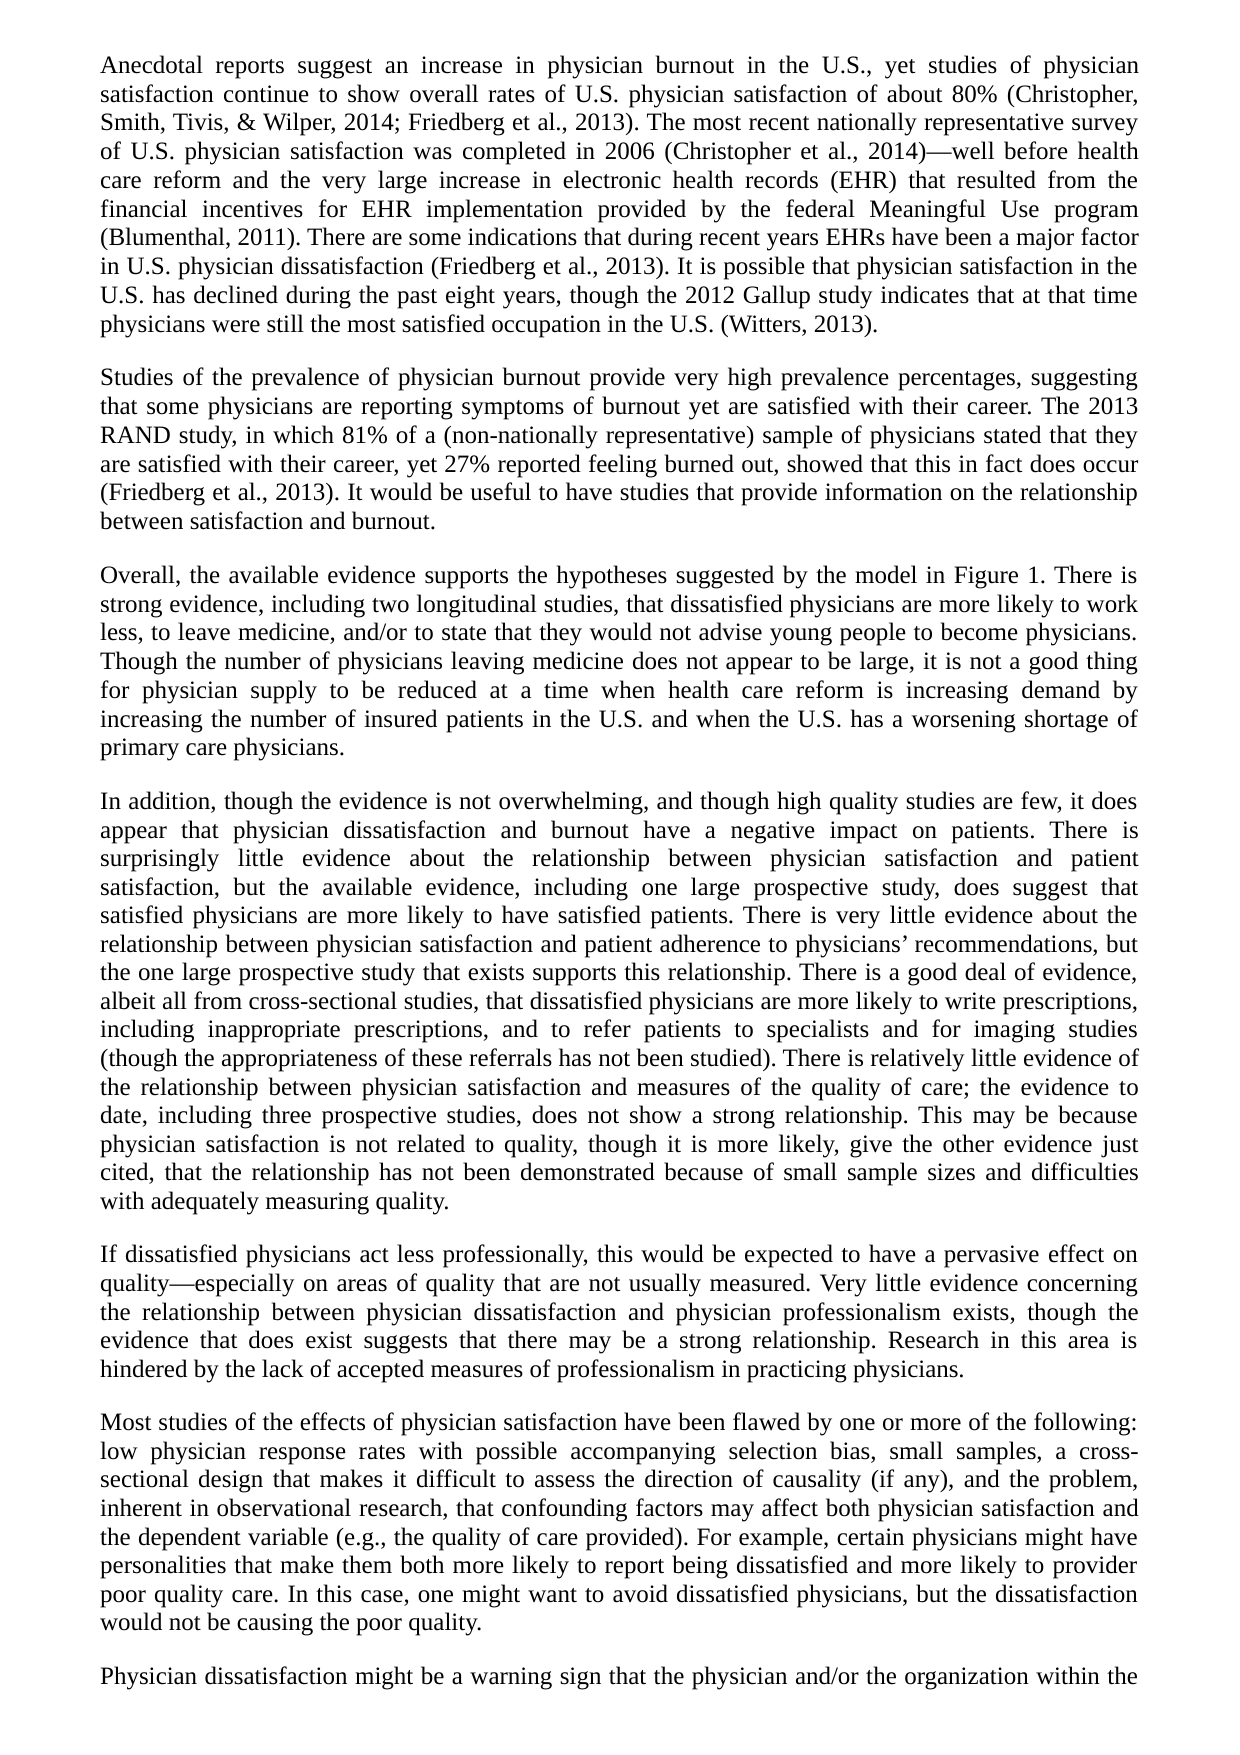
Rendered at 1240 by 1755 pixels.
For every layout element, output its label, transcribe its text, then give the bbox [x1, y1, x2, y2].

text Studies of the prevalence of physician burnout provide very high prevalence percentages, suggesting that some physicians are reporting symptoms of burnout yet are satisfied with their career. The 2013 RAND study, in which 81% of a (non-nationally representative) sample of physicians stated that they are satisfied with their career, yet 27% reported feeling burned out, showed that this in fact does occur (Friedberg et al., 2013). It would be useful to have studies that provide information on the relationship between satisfaction and burnout. [100, 362, 1139, 535]
text In addition, though the evidence is not overwhelming, and though high quality studies are few, it does appear that physician dissatisfaction and burnout have a negative impact on patients. There is surprisingly little evidence about the relationship between physician satisfaction and patient satisfaction, but the available evidence, including one large prospective study, does suggest that satisfied physicians are more likely to have satisfied patients. There is very little evidence about the relationship between physician satisfaction and patient adherence to physicians’ recommendations, but the one large prospective study that exists supports this relationship. There is a good deal of evidence, albeit all from cross-sectional studies, that dissatisfied physicians are more likely to write prescriptions, including inappropriate prescriptions, and to refer patients to specialists and for imaging studies (though the appropriateness of these referrals has not been studied). There is relatively little evidence of the relationship between physician satisfaction and measures of the quality of care; the evidence to date, including three prospective studies, does not show a strong relationship. This may be because physician satisfaction is not related to quality, though it is more likely, give the other evidence just cited, that the relationship has not been demonstrated because of small sample sizes and difficulties with adequately measuring quality. [100, 786, 1139, 1214]
text If dissatisfied physicians act less professionally, this would be expected to have a pervasive effect on quality—especially on areas of quality that are not usually measured. Very little evidence concerning the relationship between physician dissatisfaction and physician professionalism exists, though the evidence that does exist suggests that there may be a strong relationship. Research in this area is hindered by the lack of accepted measures of professionalism in practicing physicians. [100, 1239, 1139, 1382]
text Overall, the available evidence supports the hypotheses suggested by the model in Figure 1. There is strong evidence, including two longitudinal studies, that dissatisfied physicians are more likely to work less, to leave medicine, and/or to state that they would not advise young people to become physicians. Though the number of physicians leaving medicine does not appear to be large, it is not a good thing for physician supply to be reduced at a time when health care reform is increasing demand by increasing the number of insured patients in the U.S. and when the U.S. has a worsening shortage of primary care physicians. [100, 560, 1139, 761]
text Most studies of the effects of physician satisfaction have been flawed by one or more of the following: low physician response rates with possible accompanying selection bias, small samples, a cross-sectional design that makes it difficult to assess the direction of causality (if any), and the problem, inherent in observational research, that confounding factors may affect both physician satisfaction and the dependent variable (e.g., the quality of care provided). For example, certain physicians might have personalities that make them both more likely to report being dissatisfied and more likely to provider poor quality care. In this case, one might want to avoid dissatisfied physicians, but the dissatisfaction would not be causing the poor quality. [100, 1407, 1139, 1636]
text Anecdotal reports suggest an increase in physician burnout in the U.S., yet studies of physician satisfaction continue to show overall rates of U.S. physician satisfaction of about 80% (Christopher, Smith, Tivis, & Wilper, 2014; Friedberg et al., 2013). The most recent nationally representative survey of U.S. physician satisfaction was completed in 2006 (Christopher et al., 2014)—well before health care reform and the very large increase in electronic health records (EHR) that resulted from the financial incentives for EHR implementation provided by the federal Meaningful Use program (Blumenthal, 2011). There are some indications that during recent years EHRs have been a major factor in U.S. physician dissatisfaction (Friedberg et al., 2013). It is possible that physician satisfaction in the U.S. has declined during the past eight years, though the 2012 Gallup study indicates that at that time physicians were still the most satisfied occupation in the U.S. (Witters, 2013). [100, 50, 1139, 337]
text Physician dissatisfaction might be a warning sign that the physician and/or the organization within the [100, 1661, 1139, 1690]
